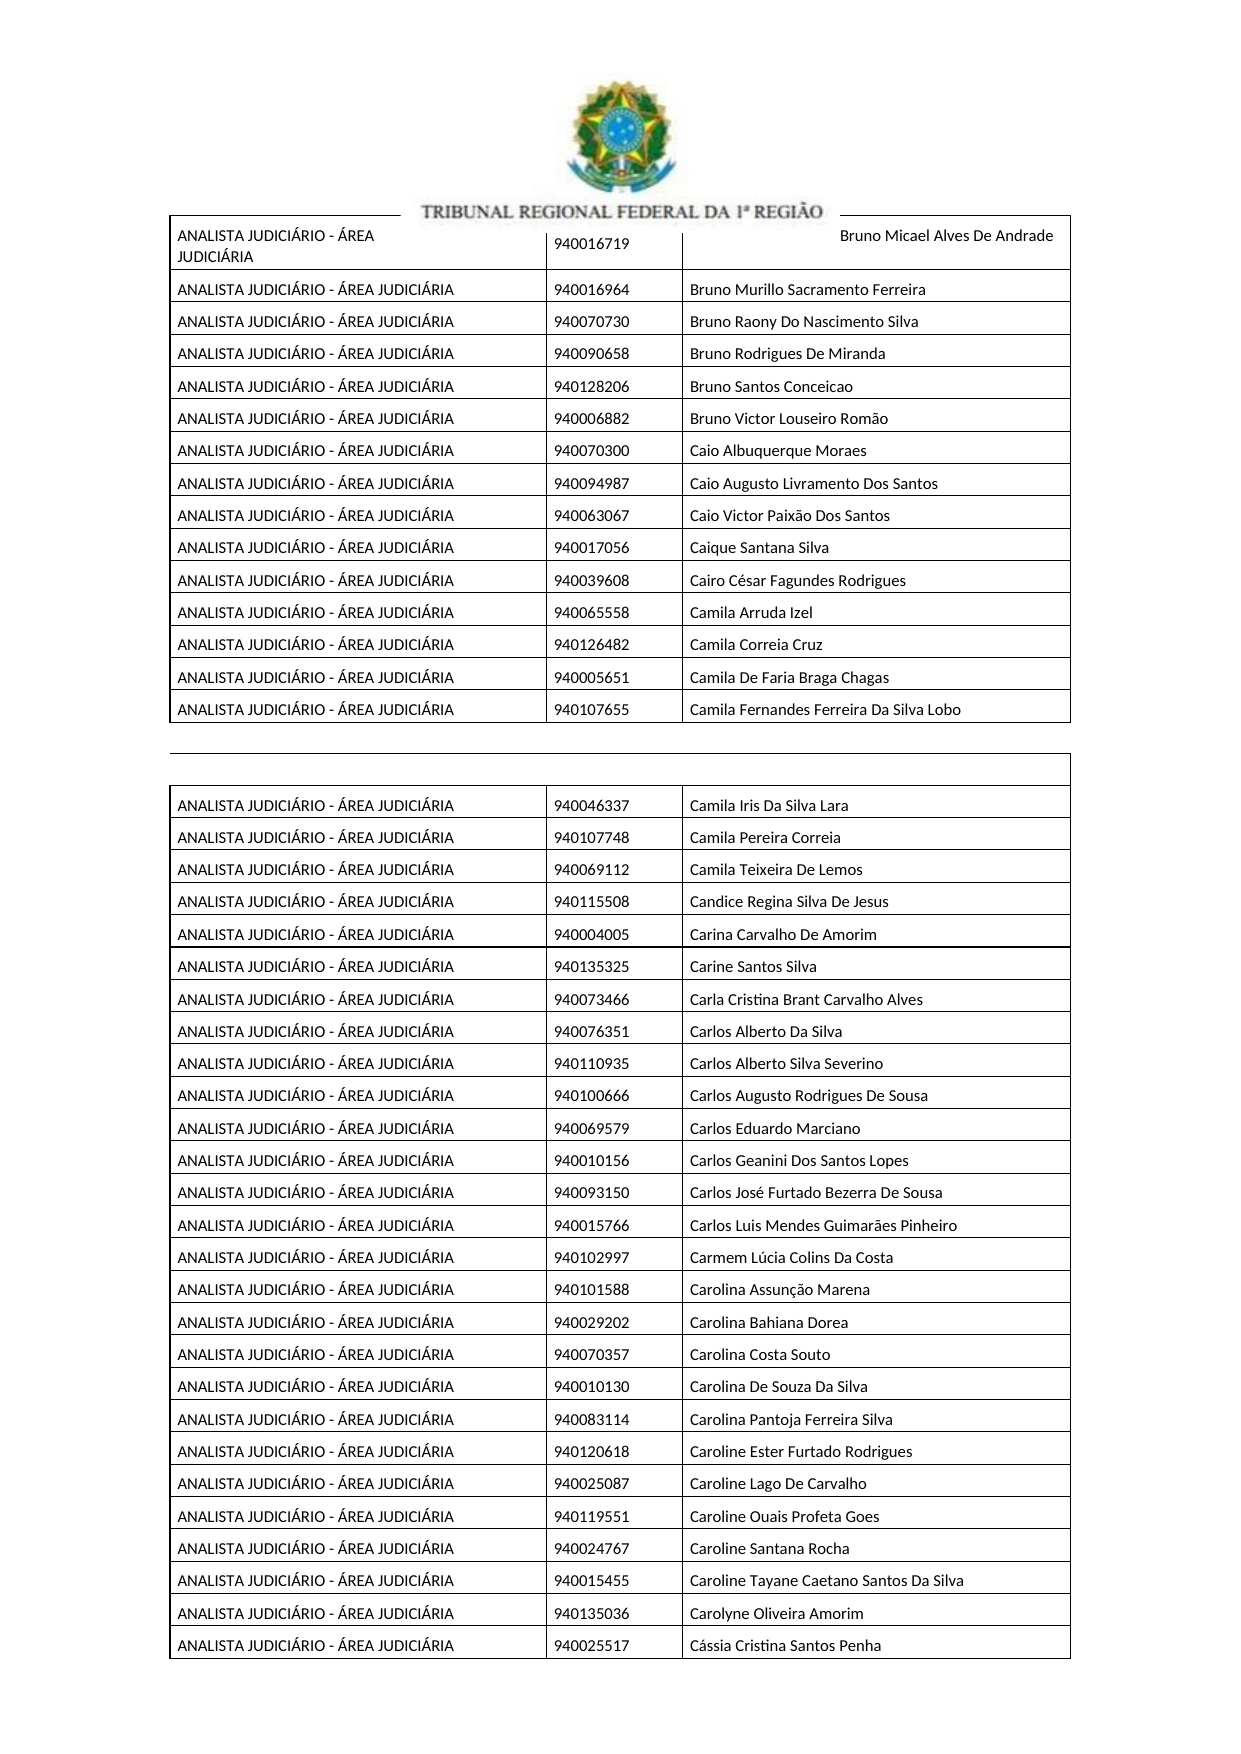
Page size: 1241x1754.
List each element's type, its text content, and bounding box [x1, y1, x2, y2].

table_cell Carlos Eduardo Marciano [683, 1109, 1070, 1140]
table_cell ANALISTA JUDICIÁRIO - ÁREA JUDICIÁRIA [171, 915, 546, 946]
table_cell Bruno Rodrigues De Miranda [683, 335, 1070, 366]
table_cell 940135325 [547, 948, 682, 979]
table_cell ANALISTA JUDICIÁRIO - ÁREA JUDICIÁRIA [171, 367, 546, 398]
table_cell 940046337 [547, 786, 682, 817]
table_cell ANALISTA JUDICIÁRIO - ÁREA JUDICIÁRIA [171, 1109, 546, 1140]
table_header CARGO [170, 754, 546, 785]
table_cell Camila Pereira Correia [683, 818, 1070, 849]
table_cell Bruno Santos Conceicao [683, 367, 1070, 398]
table_cell Caique Santana Silva [683, 529, 1070, 560]
table_cell 940115508 [547, 883, 682, 914]
table_cell Camila Arruda Izel [683, 593, 1070, 624]
table_cell ANALISTA JUDICIÁRIO - ÁREA JUDICIÁRIA [171, 432, 546, 463]
table_cell Carolyne Oliveira Amorim [683, 1594, 1070, 1625]
table_cell Carine Santos Silva [683, 948, 1070, 979]
table_cell ANALISTA JUDICIÁRIO - ÁREA JUDICIÁRIA [171, 1400, 546, 1431]
table_cell 940083114 [547, 1400, 682, 1431]
table_cell Bruno Victor Louseiro Romão [683, 399, 1070, 431]
table_cell 940069579 [547, 1109, 682, 1140]
table_cell 940025517 [547, 1626, 682, 1657]
table_cell 940006882 [547, 399, 682, 431]
table_cell 940017056 [547, 529, 682, 560]
table_cell Carla Cristina Brant Carvalho Alves [683, 980, 1070, 1011]
table_cell Carlos Alberto Silva Severino [683, 1044, 1070, 1076]
table_cell ANALISTA JUDICIÁRIO - ÁREA JUDICIÁRIA [171, 1174, 546, 1205]
table_cell 940039608 [547, 561, 682, 592]
table_cell ANALISTA JUDICIÁRIO - ÁREA JUDICIÁRIA [171, 1206, 546, 1237]
table_cell Carlos Alberto Da Silva [683, 1012, 1070, 1043]
table_cell Carmem Lúcia Colins Da Costa [683, 1238, 1070, 1269]
table_cell Caroline Tayane Caetano Santos Da Silva [683, 1562, 1070, 1593]
table_cell ANALISTA JUDICIÁRIO - ÁREA JUDICIÁRIA [171, 335, 546, 366]
table_cell 940093150 [547, 1174, 682, 1205]
table_cell ANALISTA JUDICIÁRIO - ÁREA JUDICIÁRIA [171, 883, 546, 914]
table_cell ANALISTA JUDICIÁRIO - ÁREA JUDICIÁRIA [171, 1141, 546, 1173]
table_cell ANALISTA JUDICIÁRIO - ÁREA JUDICIÁRIA [171, 1562, 546, 1593]
table_cell ANALISTA JUDICIÁRIO - ÁREA JUDICIÁRIA [171, 818, 546, 849]
table_cell Caroline Ouais Profeta Goes [683, 1497, 1070, 1528]
table_cell 940070357 [547, 1335, 682, 1367]
table_cell 940015766 [547, 1206, 682, 1237]
table_cell 940128206 [547, 367, 682, 398]
table_cell 940010130 [547, 1368, 682, 1399]
table_cell Carlos Augusto Rodrigues De Sousa [683, 1077, 1070, 1108]
table_cell ANALISTA JUDICIÁRIO - ÁREA JUDICIÁRIA [171, 980, 546, 1011]
table_cell 940070730 [547, 302, 682, 333]
table_cell 940120618 [547, 1432, 682, 1463]
table_cell ANALISTA JUDICIÁRIO - ÁREA JUDICIÁRIA [171, 626, 546, 657]
table_cell Carolina Assunção Marena [683, 1271, 1070, 1302]
table_cell ANALISTA JUDICIÁRIO - ÁREA JUDICIÁRIA [171, 1432, 546, 1463]
table_cell ANALISTA JUDICIÁRIO - ÁREA JUDICIÁRIA [171, 1368, 546, 1399]
table_cell Carlos Geanini Dos Santos Lopes [683, 1141, 1070, 1173]
table_cell 940015455 [547, 1562, 682, 1593]
table_cell ANALISTA JUDICIÁRIO - ÁREA JUDICIÁRIA [171, 1271, 546, 1302]
table_cell 940102997 [547, 1238, 682, 1269]
table_cell ANALISTA JUDICIÁRIO - ÁREA JUDICIÁRIA [171, 1238, 546, 1269]
table_cell Carolina Pantoja Ferreira Silva [683, 1400, 1070, 1431]
table_cell Camila Iris Da Silva Lara [683, 786, 1070, 817]
table_cell Bruno Raony Do Nascimento Silva [683, 302, 1070, 333]
table_cell Carina Carvalho De Amorim [683, 915, 1070, 946]
table_cell 940063067 [547, 496, 682, 527]
table_cell 940119551 [547, 1497, 682, 1528]
table_cell ANALISTA JUDICIÁRIO - ÁREA JUDICIÁRIA [171, 561, 546, 592]
table_header INSCRIÇÃO [546, 754, 683, 785]
table_cell Caroline Lago De Carvalho [683, 1465, 1070, 1496]
table_cell ANALISTA JUDICIÁRIO - ÁREA JUDICIÁRIA [171, 1012, 546, 1043]
table_cell 940107655 [547, 690, 682, 722]
table_cell 940110935 [547, 1044, 682, 1076]
table_cell 940029202 [547, 1303, 682, 1334]
table_cell 940005651 [547, 658, 682, 689]
table_cell 940100666 [547, 1077, 682, 1108]
table_cell Candice Regina Silva De Jesus [683, 883, 1070, 914]
table_cell 940094987 [547, 464, 682, 495]
table_cell 940076351 [547, 1012, 682, 1043]
table_cell 940070300 [547, 432, 682, 463]
table_cell Caio Victor Paixão Dos Santos [683, 496, 1070, 527]
table_cell Carolina Costa Souto [683, 1335, 1070, 1367]
table_cell Cairo César Fagundes Rodrigues [683, 561, 1070, 592]
table_cell 940025087 [547, 1465, 682, 1496]
table_cell 940004005 [547, 915, 682, 946]
table_cell ANALISTA JUDICIÁRIO - ÁREA JUDICIÁRIA [171, 658, 546, 689]
table_cell 940126482 [547, 626, 682, 657]
table_cell Caroline Santana Rocha [683, 1529, 1070, 1561]
table_header NOME [683, 754, 1070, 785]
table_cell ANALISTA JUDICIÁRIO - ÁREA JUDICIÁRIA [171, 1529, 546, 1561]
table_cell 940107748 [547, 818, 682, 849]
table_cell 940065558 [547, 593, 682, 624]
table_cell Caroline Ester Furtado Rodrigues [683, 1432, 1070, 1463]
table_cell ANALISTA JUDICIÁRIO - ÁREA JUDICIÁRIA [171, 690, 546, 722]
table_cell ANALISTA JUDICIÁRIO - ÁREA JUDICIÁRIA [171, 1497, 546, 1528]
table_cell Cássia Cristina Santos Penha [683, 1626, 1070, 1657]
table_cell ANALISTA JUDICIÁRIO - ÁREA JUDICIÁRIA [171, 270, 546, 301]
table_cell Camila De Faria Braga Chagas [683, 658, 1070, 689]
table_cell Bruno Murillo Sacramento Ferreira [683, 270, 1070, 301]
table_cell Carlos Luis Mendes Guimarães Pinheiro [683, 1206, 1070, 1237]
table_cell Bruno Micael Alves De Andrade [683, 216, 1070, 269]
table_cell 940069112 [547, 850, 682, 882]
table_cell 940024767 [547, 1529, 682, 1561]
table_cell Camila Correia Cruz [683, 626, 1070, 657]
table_cell Carlos José Furtado Bezerra De Sousa [683, 1174, 1070, 1205]
table_cell ANALISTA JUDICIÁRIO - ÁREA JUDICIÁRIA [171, 1465, 546, 1496]
table_cell 940090658 [547, 335, 682, 366]
table_cell Carolina De Souza Da Silva [683, 1368, 1070, 1399]
table_cell 940135036 [547, 1594, 682, 1625]
table_cell ANALISTA JUDICIÁRIO - ÁREA JUDICIÁRIA [171, 1335, 546, 1367]
table_cell 940016964 [547, 270, 682, 301]
table_cell Camila Teixeira De Lemos [683, 850, 1070, 882]
table_cell ANALISTA JUDICIÁRIO - ÁREA JUDICIÁRIA [171, 302, 546, 333]
table_cell ANALISTA JUDICIÁRIO - ÁREA JUDICIÁRIA [171, 399, 546, 431]
table_cell ANALISTA JUDICIÁRIO - ÁREA JUDICIÁRIA [171, 1594, 546, 1625]
table_cell ANALISTA JUDICIÁRIO - ÁREA JUDICIÁRIA [171, 496, 546, 527]
table_cell Caio Albuquerque Moraes [683, 432, 1070, 463]
table_cell 940101588 [547, 1271, 682, 1302]
table_cell ANALISTA JUDICIÁRIO - ÁREA JUDICIÁRIA [171, 948, 546, 979]
table_cell Carolina Bahiana Dorea [683, 1303, 1070, 1334]
table_cell ANALISTA JUDICIÁRIO - ÁREA JUDICIÁRIA [171, 464, 546, 495]
table_cell 940073466 [547, 980, 682, 1011]
table_cell ANALISTA JUDICIÁRIO - ÁREA JUDICIÁRIA [171, 593, 546, 624]
table_cell Caio Augusto Livramento Dos Santos [683, 464, 1070, 495]
table_cell ANALISTA JUDICIÁRIO - ÁREA JUDICIÁRIA [171, 850, 546, 882]
table_cell ANALISTA JUDICIÁRIO - ÁREA JUDICIÁRIA [171, 529, 546, 560]
table_cell ANALISTA JUDICIÁRIO - ÁREA JUDICIÁRIA [171, 786, 546, 817]
table_cell 940016719 [547, 233, 682, 269]
table_cell ANALISTA JUDICIÁRIO - ÁREA JUDICIÁRIA [171, 1303, 546, 1334]
table_cell ANALISTA JUDICIÁRIO - ÁREA JUDICIÁRIA [171, 1626, 546, 1657]
table_cell ANALISTA JUDICIÁRIO - ÁREA JUDICIÁRIA [171, 216, 546, 269]
table_cell 940010156 [547, 1141, 682, 1173]
table_cell Camila Fernandes Ferreira Da Silva Lobo [683, 690, 1070, 722]
table_cell ANALISTA JUDICIÁRIO - ÁREA JUDICIÁRIA [171, 1044, 546, 1076]
table_cell ANALISTA JUDICIÁRIO - ÁREA JUDICIÁRIA [171, 1077, 546, 1108]
